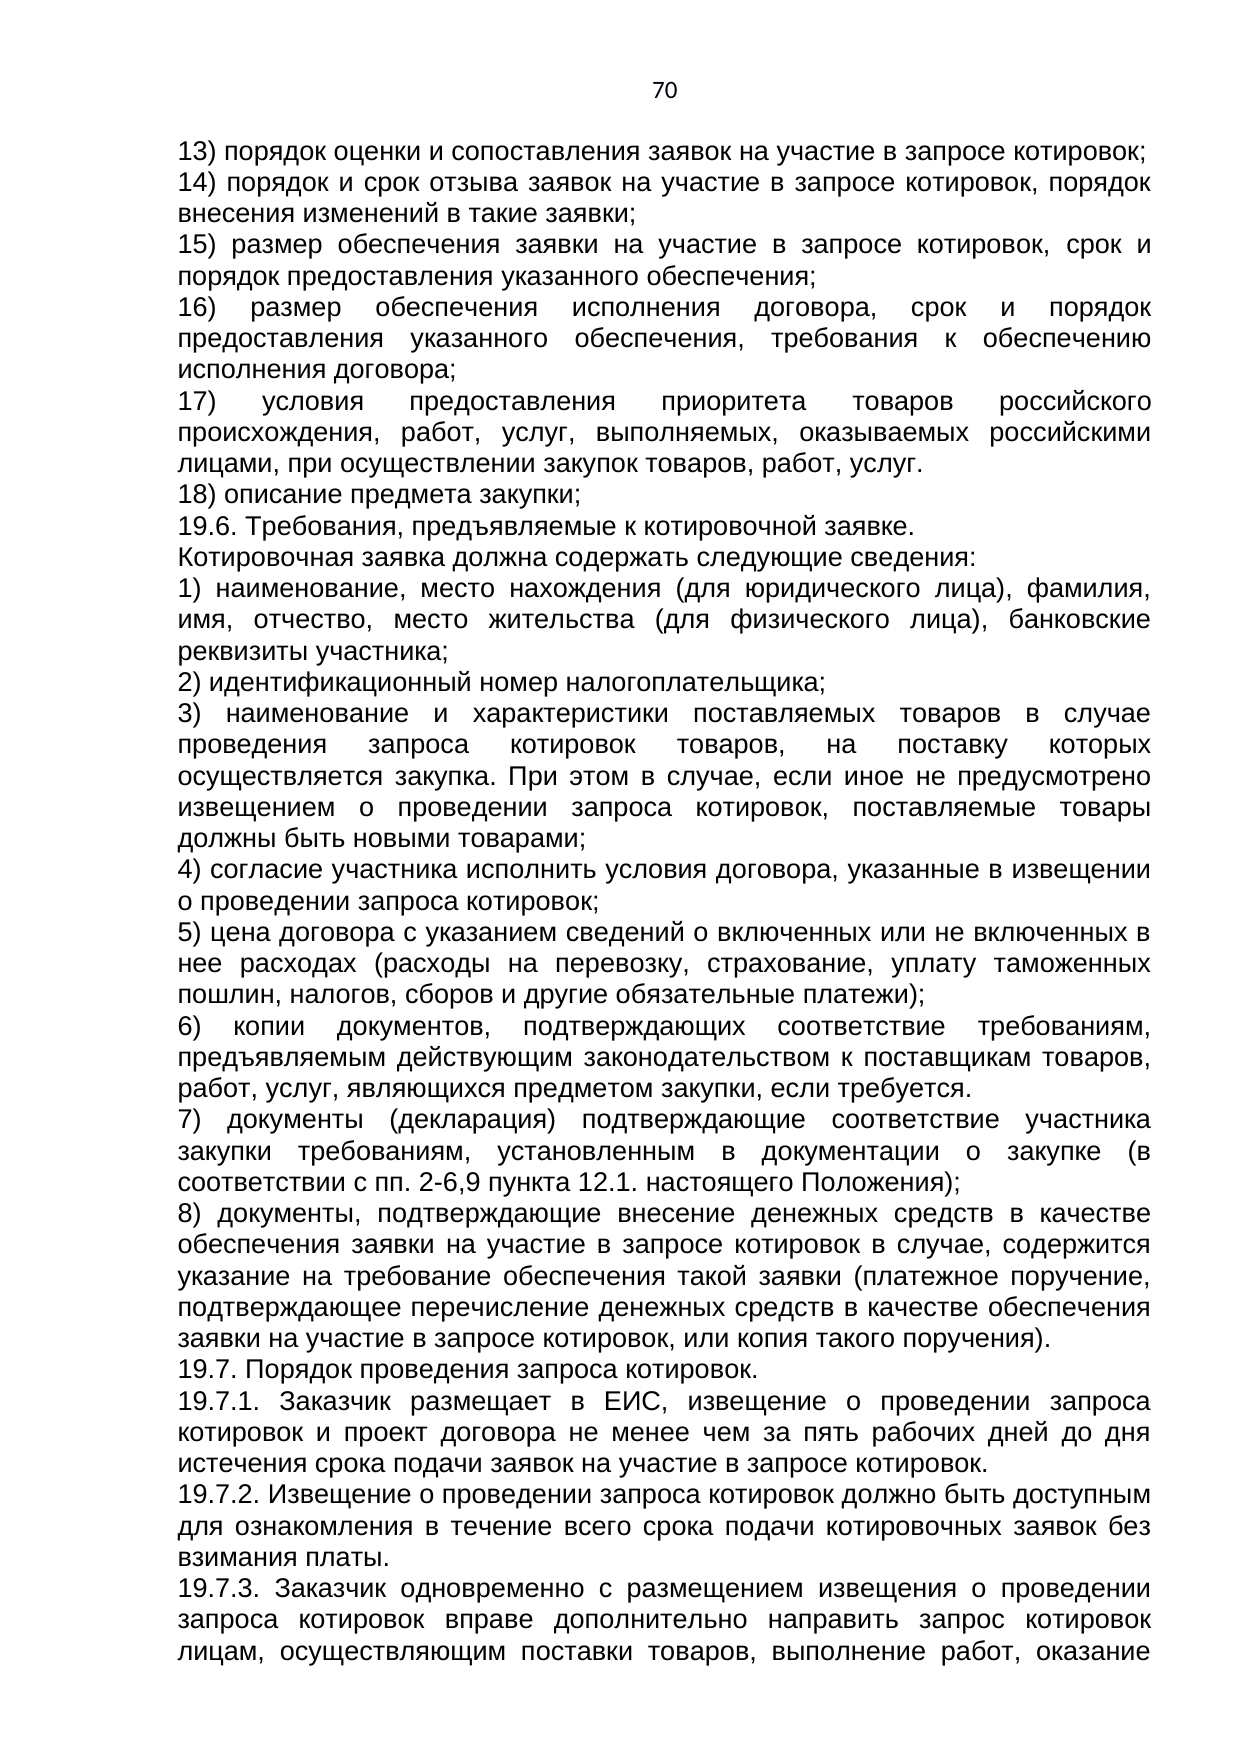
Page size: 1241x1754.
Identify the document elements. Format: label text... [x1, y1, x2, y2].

text 7) документы (декларация) подтверждающие соответствие участника закупки требованиям, установленным в документации о закупке (в соответствии с пп. 2-6,9 пункта 12.1. настоящего Положения); [177, 1103, 1152, 1197]
text 15) размер обеспечения заявки на участие в запросе котировок, срок и порядок предоставления указанного обеспечения; [177, 228, 1152, 291]
text 19.6. Требования, предъявляемые к котировочной заявке. [177, 510, 1152, 541]
text 19.7.3. Заказчик одновременно с размещением извещения о проведении запроса котировок вправе дополнительно направить запрос котировок лицам, осуществляющим поставки товаров, выполнение работ, оказание [177, 1572, 1152, 1666]
text 4) согласие участника исполнить условия договора, указанные в извещении о проведении запроса котировок; [177, 853, 1152, 916]
text 1) наименование, место нахождения (для юридического лица), фамилия, имя, отчество, место жительства (для физического лица), банковские реквизиты участника; [177, 572, 1152, 666]
text 17) условия предоставления приоритета товаров российского происхождения, работ, услуг, выполняемых, оказываемых российскими лицами, при осуществлении закупок товаров, работ, услуг. [177, 385, 1152, 478]
text 19.7.1. Заказчик размещает в ЕИС, извещение о проведении запроса котировок и проект договора не менее чем за пять рабочих дней до дня истечения срока подачи заявок на участие в запросе котировок. [177, 1385, 1152, 1478]
text 5) цена договора с указанием сведений о включенных или не включенных в нее расходах (расходы на перевозку, страхование, уплату таможенных пошлин, налогов, сборов и другие обязательные платежи); [177, 916, 1152, 1010]
text 6) копии документов, подтверждающих соответствие требованиям, предъявляемым действующим законодательством к поставщикам товаров, работ, услуг, являющихся предметом закупки, если требуется. [177, 1010, 1152, 1103]
text 19.7. Порядок проведения запроса котировок. [177, 1353, 1152, 1385]
text 14) порядок и срок отзыва заявок на участие в запросе котировок, порядок внесения изменений в такие заявки; [177, 166, 1152, 228]
text 16) размер обеспечения исполнения договора, срок и порядок предоставления указанного обеспечения, требования к обеспечению исполнения договора; [177, 291, 1152, 385]
text 2) идентификационный номер налогоплательщика; [177, 666, 1152, 697]
text Котировочная заявка должна содержать следующие сведения: [177, 541, 1152, 572]
text 3) наименование и характеристики поставляемых товаров в случае проведения запроса котировок товаров, на поставку которых осуществляется закупка. При этом в случае, если иное не предусмотрено извещением о проведении запроса котировок, поставляемые товары должны быть новыми товарами; [177, 697, 1152, 853]
text 13) порядок оценки и сопоставления заявок на участие в запросе котировок; [177, 135, 1152, 166]
text 19.7.2. Извещение о проведении запроса котировок должно быть доступным для ознакомления в течение всего срока подачи котировочных заявок без взимания платы. [177, 1478, 1152, 1572]
text 8) документы, подтверждающие внесение денежных средств в качестве обеспечения заявки на участие в запросе котировок в случае, содержится указание на требование обеспечения такой заявки (платежное поручение, подтверждающее перечисление денежных средств в качестве обеспечения заявки на участие в запросе котировок, или копия такого поручения). [177, 1197, 1152, 1353]
text 18) описание предмета закупки; [177, 478, 1152, 510]
